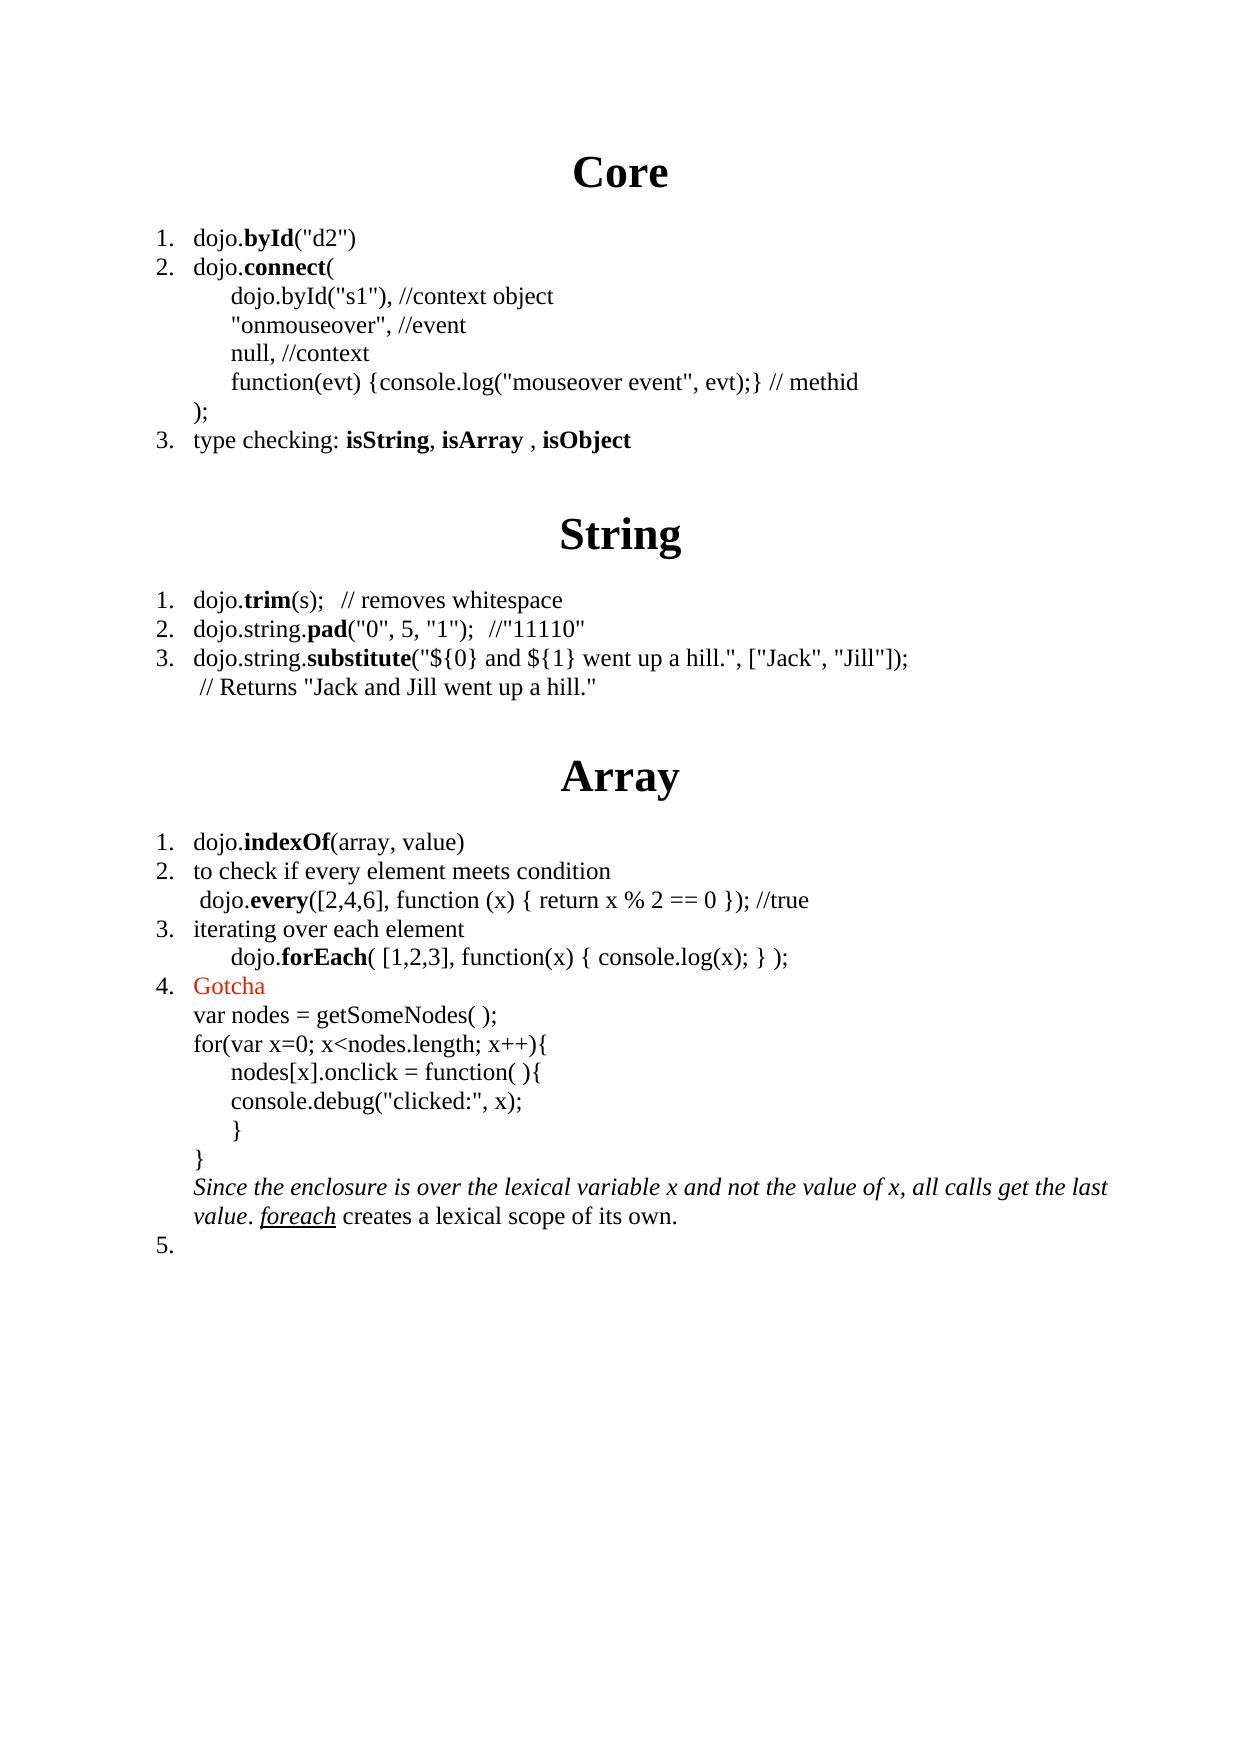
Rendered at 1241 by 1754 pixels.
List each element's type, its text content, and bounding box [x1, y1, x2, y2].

list Since the enclosure is over the lexical variable x and not the value of x, all calls get the last value. foreach creates a lexical scope of its own. [156, 1172, 1122, 1230]
list } [156, 1144, 1122, 1172]
list null, //context [193, 338, 1122, 367]
list dojo.byId("s1"), //context object [193, 281, 1122, 310]
list function(evt) {console.log("mouseover event", evt);} // methid [193, 367, 1122, 396]
list dojo.forEach( [1,2,3], function(x) { console.log(x); } ); [193, 942, 1122, 971]
list "onmouseover", //event [193, 310, 1122, 338]
list console.debug("clicked:", x); [193, 1086, 1122, 1115]
list dojo.string.substitute("${0} and ${1} went up a hill.", ["Jack", "Jill"]); // Returns "Jack and Jill went up a hill." [156, 643, 1122, 700]
list dojo.indexOf(array, value) [156, 827, 1122, 856]
list type checking: isString, isArray , isObject [156, 425, 1122, 453]
list to check if every element meets condition dojo.every([2,4,6], function (x) { return x % 2 == 0 }); //true [156, 856, 1122, 914]
list Gotcha var nodes = getSomeNodes( ); for(var x=0; x<nodes.length; x++){ [156, 971, 1122, 1057]
list } [193, 1115, 1122, 1144]
text Core [118, 144, 1122, 197]
list ); [156, 396, 1122, 425]
list dojo.string.pad("0", 5, "1"); //"11110" [156, 614, 1122, 643]
list nodes[x].onclick = function( ){ [193, 1057, 1122, 1086]
text Array [118, 748, 1122, 801]
list iterating over each element [156, 914, 1122, 942]
text String [118, 506, 1122, 559]
list dojo.connect( [156, 252, 1122, 281]
list dojo.byId("d2") [156, 223, 1122, 252]
list dojo.trim(s); // removes whitespace [156, 585, 1122, 614]
